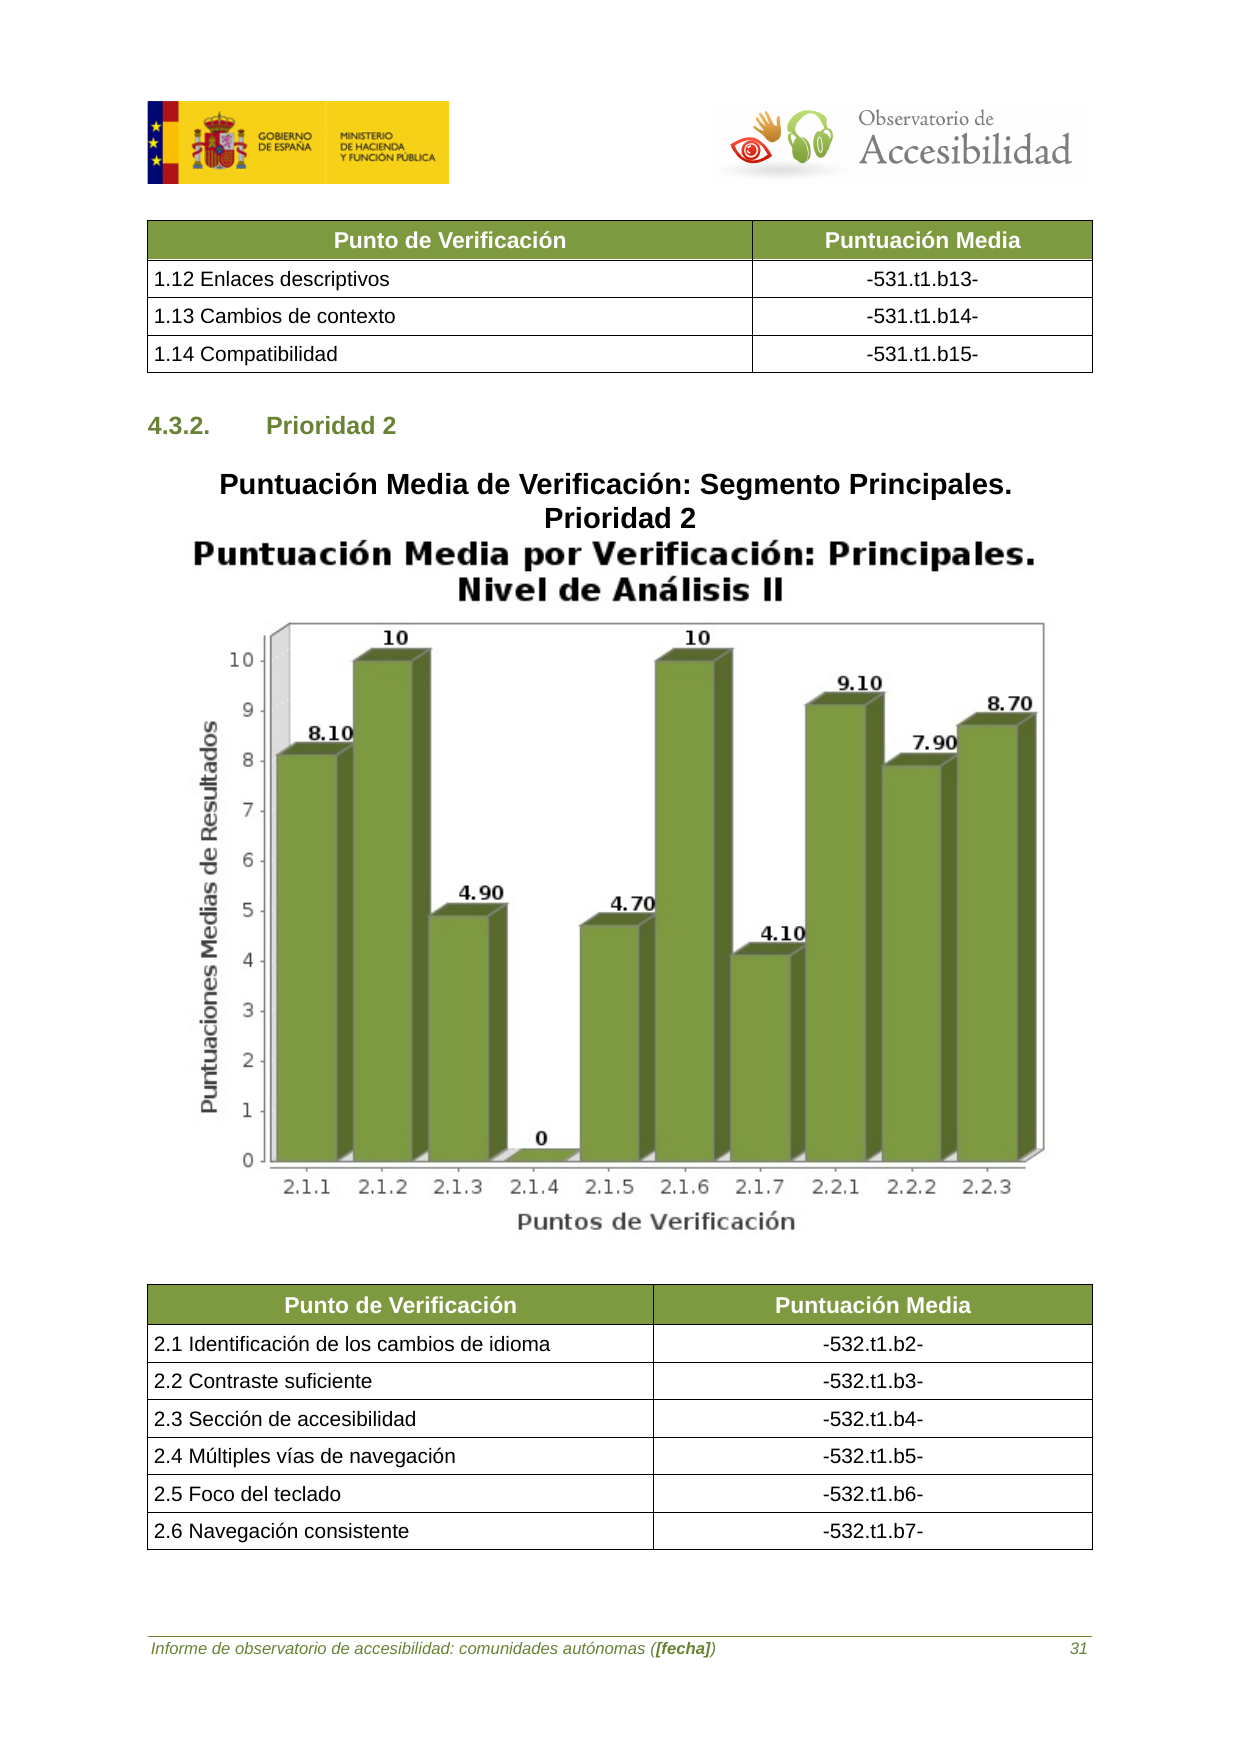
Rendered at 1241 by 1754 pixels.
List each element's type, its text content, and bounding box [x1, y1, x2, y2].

text Prioridad 2 [148, 501, 1092, 534]
subtitle Prioridad 2 [148, 411, 1092, 439]
table_cell -532.t1.b4- [654, 1400, 1092, 1437]
table_header Punto de Verificación [148, 1285, 653, 1324]
table_cell 2.1 Identificación de los cambios de idioma [148, 1325, 653, 1362]
table_cell 1.14 Compatibilidad [148, 336, 752, 372]
table_cell -532.t1.b6- [654, 1475, 1092, 1512]
table_cell 1.12 Enlaces descriptivos [148, 261, 752, 297]
picture [147, 101, 450, 184]
table_cell -532.t1.b2- [654, 1325, 1092, 1362]
table_header Punto de Verificación [148, 221, 752, 259]
table_cell -531.t1.b13- [753, 261, 1092, 297]
table_cell -531.t1.b14- [753, 298, 1092, 334]
table_header Puntuación Media [753, 221, 1092, 259]
table_cell 2.5 Foco del teclado [148, 1475, 653, 1512]
table_cell 2.6 Navegación consistente [148, 1513, 653, 1549]
table_cell 2.4 Múltiples vías de navegación [148, 1438, 653, 1474]
picture [178, 534, 1062, 1244]
picture [710, 101, 1086, 184]
table_cell -532.t1.b3- [654, 1363, 1092, 1399]
text Puntuación Media de Verificación: Segmento Principales. [148, 467, 1092, 501]
table_cell -531.t1.b15- [753, 336, 1092, 372]
table_cell 2.3 Sección de accesibilidad [148, 1400, 653, 1437]
table_cell -532.t1.b7- [654, 1513, 1092, 1549]
table_header Puntuación Media [654, 1285, 1092, 1324]
table_cell 2.2 Contraste suficiente [148, 1363, 653, 1399]
table_cell 1.13 Cambios de contexto [148, 298, 752, 334]
table_cell -532.t1.b5- [654, 1438, 1092, 1474]
